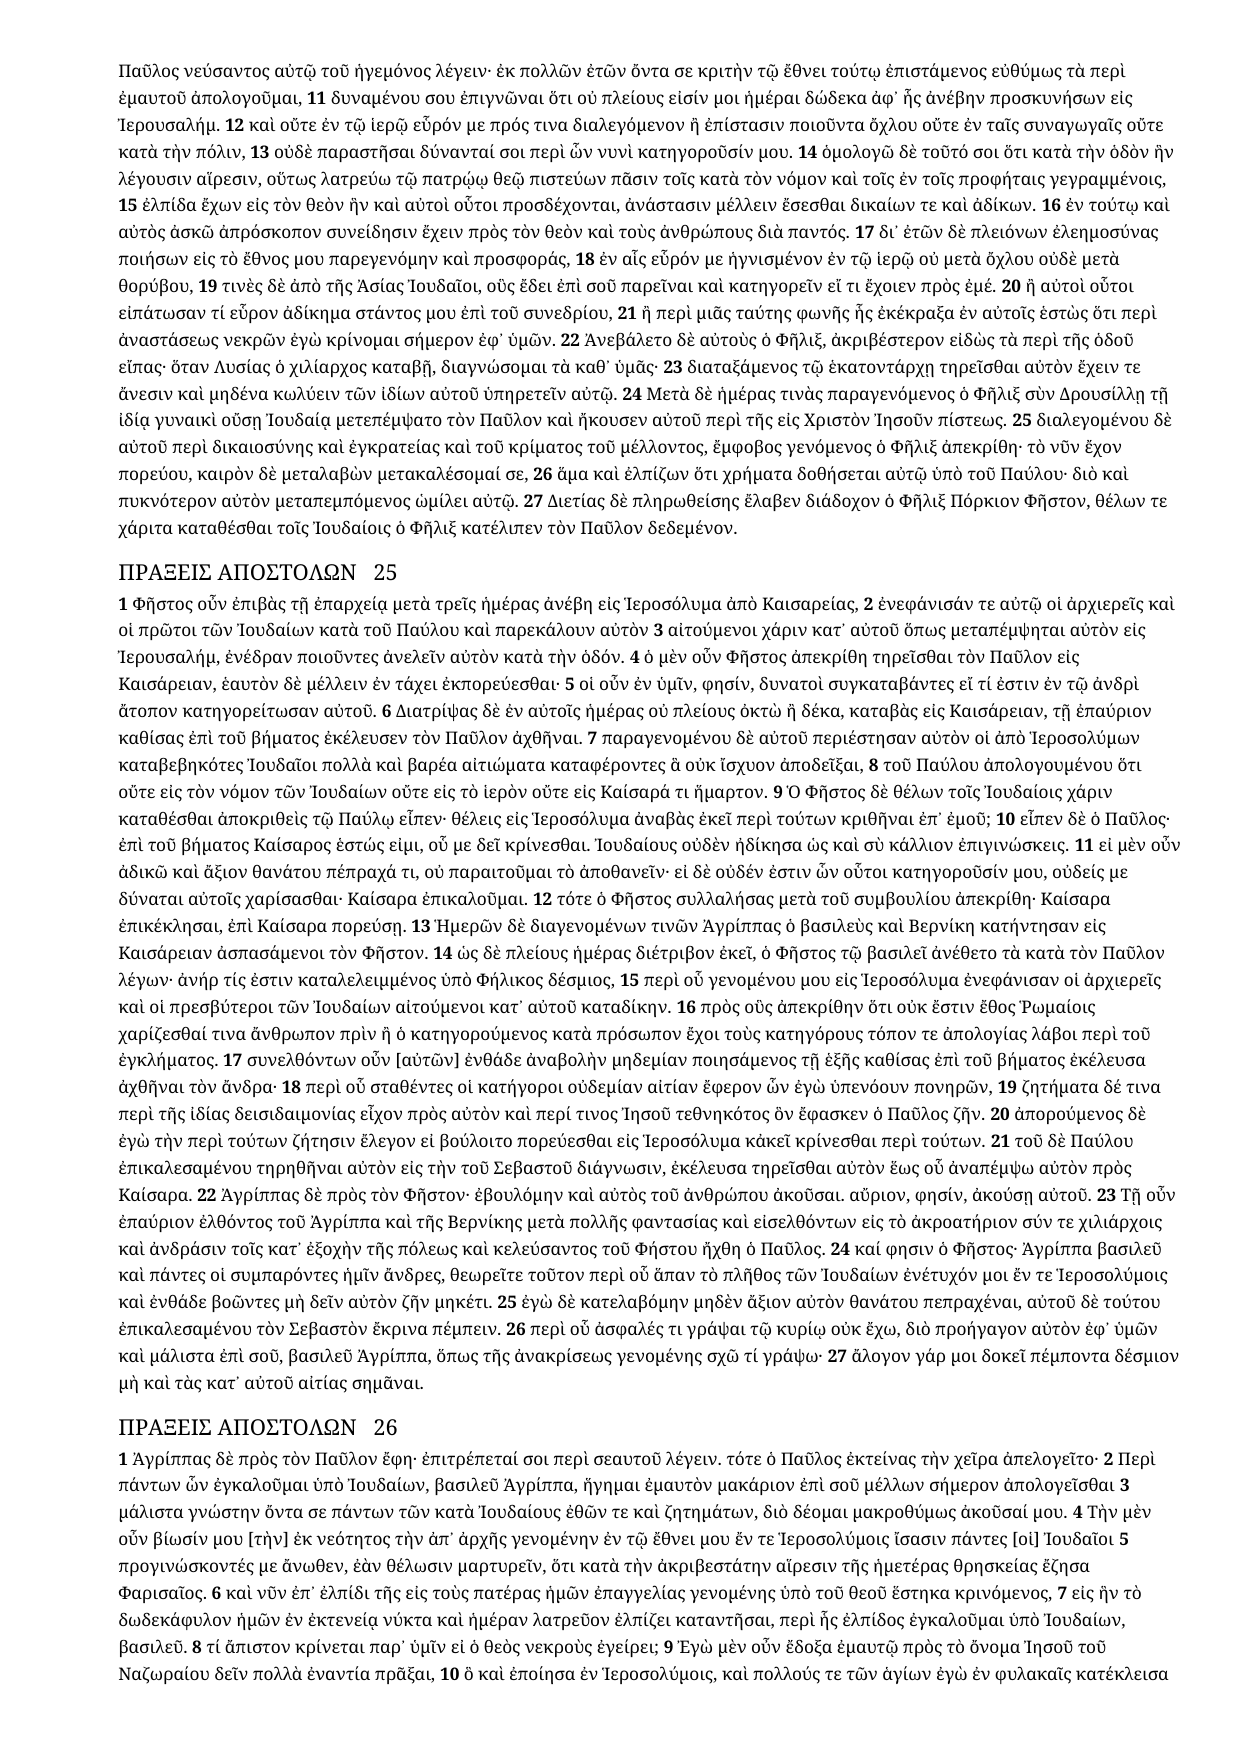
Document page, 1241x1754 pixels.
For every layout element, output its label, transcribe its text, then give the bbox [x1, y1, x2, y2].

text 1 Φῆστος οὖν ἐπιβὰς τῇ ἐπαρχείᾳ μετὰ τρεῖς ἡμέρας ἀνέβη εἰς Ἱεροσόλυμα ἀπὸ Καισαρείας, 2 ἐνεφάνισάν τε αὐτῷ οἱ ἀρχιερεῖς καὶ οἱ πρῶτοι τῶν Ἰουδαίων κατὰ τοῦ Παύλου καὶ παρεκάλουν αὐτὸν 3 αἰτούμενοι χάριν κατ᾽ αὐτοῦ ὅπως μεταπέμψηται αὐτὸν εἰς Ἰερουσαλήμ, ἐνέδραν ποιοῦντες ἀνελεῖν αὐτὸν κατὰ τὴν ὁδόν. 4 ὁ μὲν οὖν Φῆστος ἀπεκρίθη τηρεῖσθαι τὸν Παῦλον εἰς Καισάρειαν, ἑαυτὸν δὲ μέλλειν ἐν τάχει ἐκπορεύεσθαι· 5 οἱ οὖν ἐν ὑμῖν, φησίν, δυνατοὶ συγκαταβάντες εἴ τί ἐστιν ἐν τῷ ἀνδρὶ ἄτοπον κατηγορείτωσαν αὐτοῦ. 6 Διατρίψας δὲ ἐν αὐτοῖς ἡμέρας οὐ πλείους ὀκτὼ ἢ δέκα, καταβὰς εἰς Καισάρειαν, τῇ ἐπαύριον καθίσας ἐπὶ τοῦ βήματος ἐκέλευσεν τὸν Παῦλον ἀχθῆναι. 7 παραγενομένου δὲ αὐτοῦ περιέστησαν αὐτὸν οἱ ἀπὸ Ἱεροσολύμων καταβεβηκότες Ἰουδαῖοι πολλὰ καὶ βαρέα αἰτιώματα καταφέροντες ἃ οὐκ ἴσχυον ἀποδεῖξαι, 8 τοῦ Παύλου ἀπολογουμένου ὅτι οὔτε εἰς τὸν νόμον τῶν Ἰουδαίων οὔτε εἰς τὸ ἱερὸν οὔτε εἰς Καίσαρά τι ἥμαρτον. 9 Ὁ Φῆστος δὲ θέλων τοῖς Ἰουδαίοις χάριν καταθέσθαι ἀποκριθεὶς τῷ Παύλῳ εἶπεν· θέλεις εἰς Ἱεροσόλυμα ἀναβὰς ἐκεῖ περὶ τούτων κριθῆναι ἐπ᾽ ἐμοῦ; 10 εἶπεν δὲ ὁ Παῦλος· ἐπὶ τοῦ βήματος Καίσαρος ἑστώς εἰμι, οὗ με δεῖ κρίνεσθαι. Ἰουδαίους οὐδὲν ἠδίκησα ὡς καὶ σὺ κάλλιον ἐπιγινώσκεις. 11 εἰ μὲν οὖν ἀδικῶ καὶ ἄξιον θανάτου πέπραχά τι, οὐ παραιτοῦμαι τὸ ἀποθανεῖν· εἰ δὲ οὐδέν ἐστιν ὧν οὗτοι κατηγοροῦσίν μου, οὐδείς με δύναται αὐτοῖς χαρίσασθαι· Καίσαρα ἐπικαλοῦμαι. 12 τότε ὁ Φῆστος συλλαλήσας μετὰ τοῦ συμβουλίου ἀπεκρίθη· Καίσαρα ἐπικέκλησαι, ἐπὶ Καίσαρα πορεύσῃ. 13 Ἡμερῶν δὲ διαγενομένων τινῶν Ἀγρίππας ὁ βασιλεὺς καὶ Βερνίκη κατήντησαν εἰς Καισάρειαν ἀσπασάμενοι τὸν Φῆστον. 14 ὡς δὲ πλείους ἡμέρας διέτριβον ἐκεῖ, ὁ Φῆστος τῷ βασιλεῖ ἀνέθετο τὰ κατὰ τὸν Παῦλον λέγων· ἀνήρ τίς ἐστιν καταλελειμμένος ὑπὸ Φήλικος δέσμιος, 15 περὶ οὗ γενομένου μου εἰς Ἱεροσόλυμα ἐνεφάνισαν οἱ ἀρχιερεῖς καὶ οἱ πρεσβύτεροι τῶν Ἰουδαίων αἰτούμενοι κατ᾽ αὐτοῦ καταδίκην. 16 πρὸς οὓς ἀπεκρίθην ὅτι οὐκ ἔστιν ἔθος Ῥωμαίοις χαρίζεσθαί τινα ἄνθρωπον πρὶν ἢ ὁ κατηγορούμενος κατὰ πρόσωπον ἔχοι τοὺς κατηγόρους τόπον τε ἀπολογίας λάβοι περὶ τοῦ ἐγκλήματος. 17 συνελθόντων οὖν [αὐτῶν] ἐνθάδε ἀναβολὴν μηδεμίαν ποιησάμενος τῇ ἑξῆς καθίσας ἐπὶ τοῦ βήματος ἐκέλευσα ἀχθῆναι τὸν ἄνδρα· 18 περὶ οὗ σταθέντες οἱ κατήγοροι οὐδεμίαν αἰτίαν ἔφερον ὧν ἐγὼ ὑπενόουν πονηρῶν, 19 ζητήματα δέ τινα περὶ τῆς ἰδίας δεισιδαιμονίας εἶχον πρὸς αὐτὸν καὶ περί τινος Ἰησοῦ τεθνηκότος ὃν ἔφασκεν ὁ Παῦλος ζῆν. 20 ἀπορούμενος δὲ ἐγὼ τὴν περὶ τούτων ζήτησιν ἔλεγον εἰ βούλοιτο πορεύεσθαι εἰς Ἱεροσόλυμα κἀκεῖ κρίνεσθαι περὶ τούτων. 21 τοῦ δὲ Παύλου ἐπικαλεσαμένου τηρηθῆναι αὐτὸν εἰς τὴν τοῦ Σεβαστοῦ διάγνωσιν, ἐκέλευσα τηρεῖσθαι αὐτὸν ἕως οὗ ἀναπέμψω αὐτὸν πρὸς Καίσαρα. 22 Ἀγρίππας δὲ πρὸς τὸν Φῆστον· ἐβουλόμην καὶ αὐτὸς τοῦ ἀνθρώπου ἀκοῦσαι. αὔριον, φησίν, ἀκούσῃ αὐτοῦ. 23 Τῇ οὖν ἐπαύριον ἐλθόντος τοῦ Ἀγρίππα καὶ τῆς Βερνίκης μετὰ πολλῆς φαντασίας καὶ εἰσελθόντων εἰς τὸ ἀκροατήριον σύν τε χιλιάρχοις καὶ ἀνδράσιν τοῖς κατ᾽ ἐξοχὴν τῆς πόλεως καὶ κελεύσαντος τοῦ Φήστου ἤχθη ὁ Παῦλος. 24 καί φησιν ὁ Φῆστος· Ἀγρίππα βασιλεῦ καὶ πάντες οἱ συμπαρόντες ἡμῖν ἄνδρες, θεωρεῖτε τοῦτον περὶ οὗ ἅπαν τὸ πλῆθος τῶν Ἰουδαίων ἐνέτυχόν μοι ἔν τε Ἱεροσολύμοις καὶ ἐνθάδε βοῶντες μὴ δεῖν αὐτὸν ζῆν μηκέτι. 25 ἐγὼ δὲ κατελαβόμην μηδὲν ἄξιον αὐτὸν θανάτου πεπραχέναι, αὐτοῦ δὲ τούτου ἐπικαλεσαμένου τὸν Σεβαστὸν ἔκρινα πέμπειν. 26 περὶ οὗ ἀσφαλές τι γράψαι τῷ κυρίῳ οὐκ ἔχω, διὸ προήγαγον αὐτὸν ἐφ᾽ ὑμῶν καὶ μάλιστα ἐπὶ σοῦ, βασιλεῦ Ἀγρίππα, ὅπως τῆς ἀνακρίσεως γενομένης σχῶ τί γράψω· 27 ἄλογον γάρ μοι δοκεῖ πέμποντα δέσμιον μὴ καὶ τὰς κατ᾽ αὐτοῦ αἰτίας σημᾶναι. [118, 592, 1181, 1394]
text ΠΡΑΞΕΙΣ ΑΠΟΣΤΟΛΩΝ 26 [118, 1412, 1181, 1442]
text ΠΡΑΞΕΙΣ ΑΠΟΣΤΟΛΩΝ 25 [118, 557, 1181, 587]
text Παῦλος νεύσαντος αὐτῷ τοῦ ἡγεμόνος λέγειν· ἐκ πολλῶν ἐτῶν ὄντα σε κριτὴν τῷ ἔθνει τούτῳ ἐπιστάμενος εὐθύμως τὰ περὶ ἐμαυτοῦ ἀπολογοῦμαι, 11 δυναμένου σου ἐπιγνῶναι ὅτι οὐ πλείους εἰσίν μοι ἡμέραι δώδεκα ἀφ᾽ ἧς ἀνέβην προσκυνήσων εἰς Ἰερουσαλήμ. 12 καὶ οὔτε ἐν τῷ ἱερῷ εὗρόν με πρός τινα διαλεγόμενον ἢ ἐπίστασιν ποιοῦντα ὄχλου οὔτε ἐν ταῖς συναγωγαῖς οὔτε κατὰ τὴν πόλιν, 13 οὐδὲ παραστῆσαι δύνανταί σοι περὶ ὧν νυνὶ κατηγοροῦσίν μου. 14 ὁμολογῶ δὲ τοῦτό σοι ὅτι κατὰ τὴν ὁδὸν ἣν λέγουσιν αἵρεσιν, οὕτως λατρεύω τῷ πατρῴῳ θεῷ πιστεύων πᾶσιν τοῖς κατὰ τὸν νόμον καὶ τοῖς ἐν τοῖς προφήταις γεγραμμένοις, 15 ἐλπίδα ἔχων εἰς τὸν θεὸν ἣν καὶ αὐτοὶ οὗτοι προσδέχονται, ἀνάστασιν μέλλειν ἔσεσθαι δικαίων τε καὶ ἀδίκων. 16 ἐν τούτῳ καὶ αὐτὸς ἀσκῶ ἀπρόσκοπον συνείδησιν ἔχειν πρὸς τὸν θεὸν καὶ τοὺς ἀνθρώπους διὰ παντός. 17 δι᾽ ἐτῶν δὲ πλειόνων ἐλεημοσύνας ποιήσων εἰς τὸ ἔθνος μου παρεγενόμην καὶ προσφοράς, 18 ἐν αἷς εὗρόν με ἡγνισμένον ἐν τῷ ἱερῷ οὐ μετὰ ὄχλου οὐδὲ μετὰ θορύβου, 19 τινὲς δὲ ἀπὸ τῆς Ἀσίας Ἰουδαῖοι, οὓς ἔδει ἐπὶ σοῦ παρεῖναι καὶ κατηγορεῖν εἴ τι ἔχοιεν πρὸς ἐμέ. 20 ἢ αὐτοὶ οὗτοι εἰπάτωσαν τί εὗρον ἀδίκημα στάντος μου ἐπὶ τοῦ συνεδρίου, 21 ἢ περὶ μιᾶς ταύτης φωνῆς ἧς ἐκέκραξα ἐν αὐτοῖς ἑστὼς ὅτι περὶ ἀναστάσεως νεκρῶν ἐγὼ κρίνομαι σήμερον ἐφ᾽ ὑμῶν. 22 Ἀνεβάλετο δὲ αὐτοὺς ὁ Φῆλιξ, ἀκριβέστερον εἰδὼς τὰ περὶ τῆς ὁδοῦ εἴπας· ὅταν Λυσίας ὁ χιλίαρχος καταβῇ, διαγνώσομαι τὰ καθ᾽ ὑμᾶς· 23 διαταξάμενος τῷ ἑκατοντάρχῃ τηρεῖσθαι αὐτὸν ἔχειν τε ἄνεσιν καὶ μηδένα κωλύειν τῶν ἰδίων αὐτοῦ ὑπηρετεῖν αὐτῷ. 24 Μετὰ δὲ ἡμέρας τινὰς παραγενόμενος ὁ Φῆλιξ σὺν Δρουσίλλῃ τῇ ἰδίᾳ γυναικὶ οὔσῃ Ἰουδαίᾳ μετεπέμψατο τὸν Παῦλον καὶ ἤκουσεν αὐτοῦ περὶ τῆς εἰς Χριστὸν Ἰησοῦν πίστεως. 25 διαλεγομένου δὲ αὐτοῦ περὶ δικαιοσύνης καὶ ἐγκρατείας καὶ τοῦ κρίματος τοῦ μέλλοντος, ἔμφοβος γενόμενος ὁ Φῆλιξ ἀπεκρίθη· τὸ νῦν ἔχον πορεύου, καιρὸν δὲ μεταλαβὼν μετακαλέσομαί σε, 26 ἅμα καὶ ἐλπίζων ὅτι χρήματα δοθήσεται αὐτῷ ὑπὸ τοῦ Παύλου· διὸ καὶ πυκνότερον αὐτὸν μεταπεμπόμενος ὡμίλει αὐτῷ. 27 Διετίας δὲ πληρωθείσης ἔλαβεν διάδοχον ὁ Φῆλιξ Πόρκιον Φῆστον, θέλων τε χάριτα καταθέσθαι τοῖς Ἰουδαίοις ὁ Φῆλιξ κατέλιπεν τὸν Παῦλον δεδεμένον. [118, 59, 1181, 539]
text 1 Ἀγρίππας δὲ πρὸς τὸν Παῦλον ἔφη· ἐπιτρέπεταί σοι περὶ σεαυτοῦ λέγειν. τότε ὁ Παῦλος ἐκτείνας τὴν χεῖρα ἀπελογεῖτο· 2 Περὶ πάντων ὧν ἐγκαλοῦμαι ὑπὸ Ἰουδαίων, βασιλεῦ Ἀγρίππα, ἥγημαι ἐμαυτὸν μακάριον ἐπὶ σοῦ μέλλων σήμερον ἀπολογεῖσθαι 3 μάλιστα γνώστην ὄντα σε πάντων τῶν κατὰ Ἰουδαίους ἐθῶν τε καὶ ζητημάτων, διὸ δέομαι μακροθύμως ἀκοῦσαί μου. 4 Τὴν μὲν οὖν βίωσίν μου [τὴν] ἐκ νεότητος τὴν ἀπ᾽ ἀρχῆς γενομένην ἐν τῷ ἔθνει μου ἔν τε Ἱεροσολύμοις ἴσασιν πάντες [οἱ] Ἰουδαῖοι 5 προγινώσκοντές με ἄνωθεν, ἐὰν θέλωσιν μαρτυρεῖν, ὅτι κατὰ τὴν ἀκριβεστάτην αἵρεσιν τῆς ἡμετέρας θρησκείας ἔζησα Φαρισαῖος. 6 καὶ νῦν ἐπ᾽ ἐλπίδι τῆς εἰς τοὺς πατέρας ἡμῶν ἐπαγγελίας γενομένης ὑπὸ τοῦ θεοῦ ἕστηκα κρινόμενος, 7 εἰς ἣν τὸ δωδεκάφυλον ἡμῶν ἐν ἐκτενείᾳ νύκτα καὶ ἡμέραν λατρεῦον ἐλπίζει καταντῆσαι, περὶ ἧς ἐλπίδος ἐγκαλοῦμαι ὑπὸ Ἰουδαίων, βασιλεῦ. 8 τί ἄπιστον κρίνεται παρ᾽ ὑμῖν εἰ ὁ θεὸς νεκροὺς ἐγείρει; 9 Ἐγὼ μὲν οὖν ἔδοξα ἐμαυτῷ πρὸς τὸ ὄνομα Ἰησοῦ τοῦ Ναζωραίου δεῖν πολλὰ ἐναντία πρᾶξαι, 10 ὃ καὶ ἐποίησα ἐν Ἱεροσολύμοις, καὶ πολλούς τε τῶν ἁγίων ἐγὼ ἐν φυλακαῖς κατέκλεισα [118, 1447, 1181, 1685]
